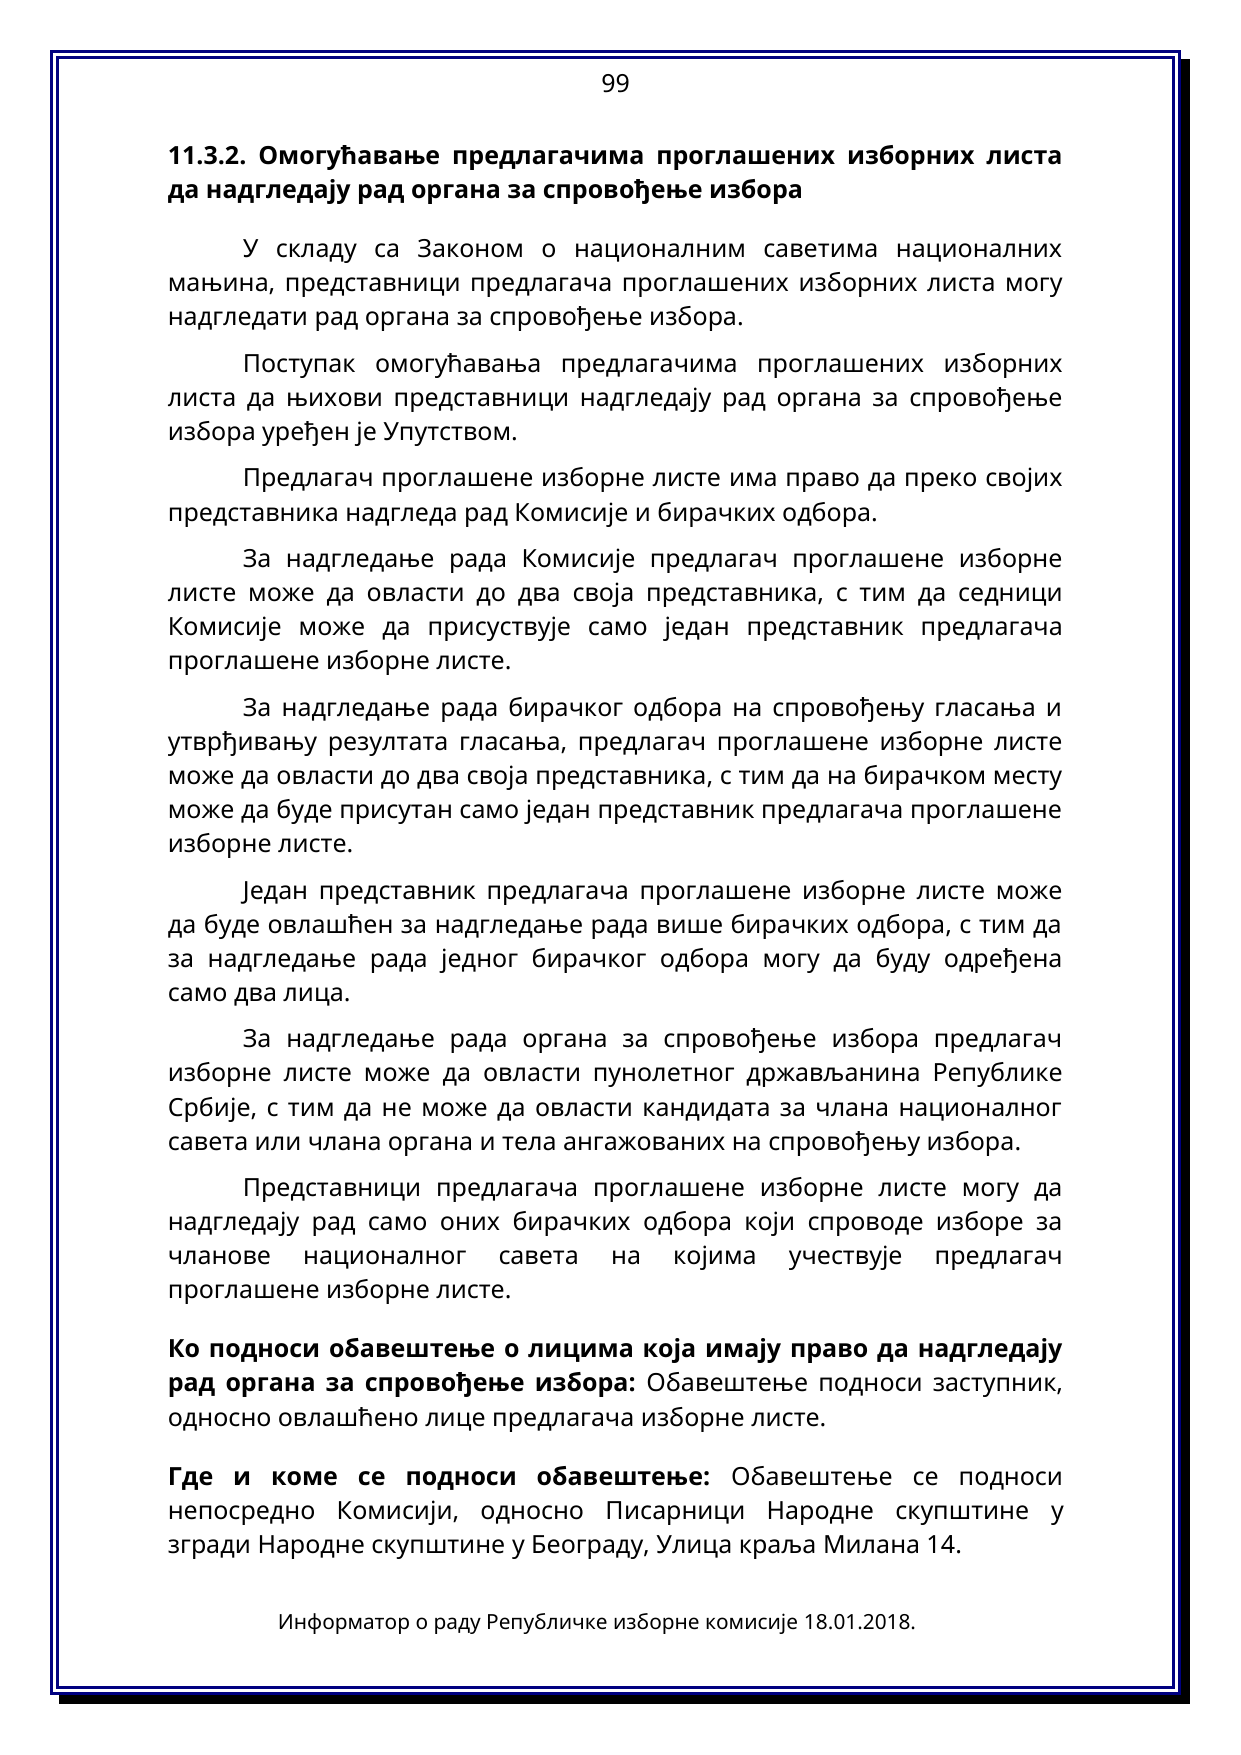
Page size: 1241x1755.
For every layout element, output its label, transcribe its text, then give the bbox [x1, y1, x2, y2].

text Један представник предлагача проглашене изборне листе може да буде овлашћен за надгледање рада више бирачких одбора, с тим да за надгледање рада једног бирачког одбора могу да буду одређена само два лица. [168, 872, 1063, 1008]
text Ко подноси обавештење о лицима која имају право да надгледају рад органа за спровођење избора: Обавештење подноси заступник, односно овлашћено лице предлагача изборне листе. [168, 1331, 1063, 1433]
text Представници предлагача проглашене изборне листе могу да надгледају рад само оних бирачких одбора који спроводе изборе за чланове националног савета на којима учествује предлагач проглашене изборне листе. [168, 1170, 1063, 1306]
text За надгледање рада бирачког одбора на спровођењу гласања и утврђивању резултата гласања, предлагач проглашене изборне листе може да овласти до два своја представника, с тим да на бирачком месту може да буде присутан само један представник предлагача проглашене изборне листе. [168, 689, 1063, 860]
subtitle 11.3.2. Омогућавање предлагачима проглашених изборних листа да надгледају рад органа за спровођење избора [168, 138, 1063, 206]
text За надгледање рада Комисије предлагач проглашене изборне листе може да овласти до два своја представника, с тим да седници Комисије може да присуствује само један представник предлагача проглашене изборне листе. [168, 541, 1063, 677]
text Предлагач проглашене изборне листе има право да преко својих представника надгледа рад Комисије и бирачких одбора. [168, 460, 1063, 528]
text У складу са Законом о националним саветима националних мањина, представници предлагача проглашених изборних листа могу надгледати рад органа за спровођење избора. [168, 231, 1063, 333]
text Где и коме се подноси обавештење: Обавештење се подноси непосредно Комисији, односно Писарници Народне скупштине у згради Народне скупштине у Београду, Улица краља Милана 14. [168, 1458, 1063, 1560]
text Поступак омогућавања предлагачима проглашених изборних листа да њихови представници надгледају рад органа за спровођење избора уређен је Упутством. [168, 345, 1063, 448]
text За надгледање рада органа за спровођење избора предлагач изборне листе може да овласти пунолетног држављанина Републике Србије, с тим да не може да овласти кандидата за члана националног савета или члана органа и тела ангажованих на спровођењу избора. [168, 1021, 1063, 1157]
